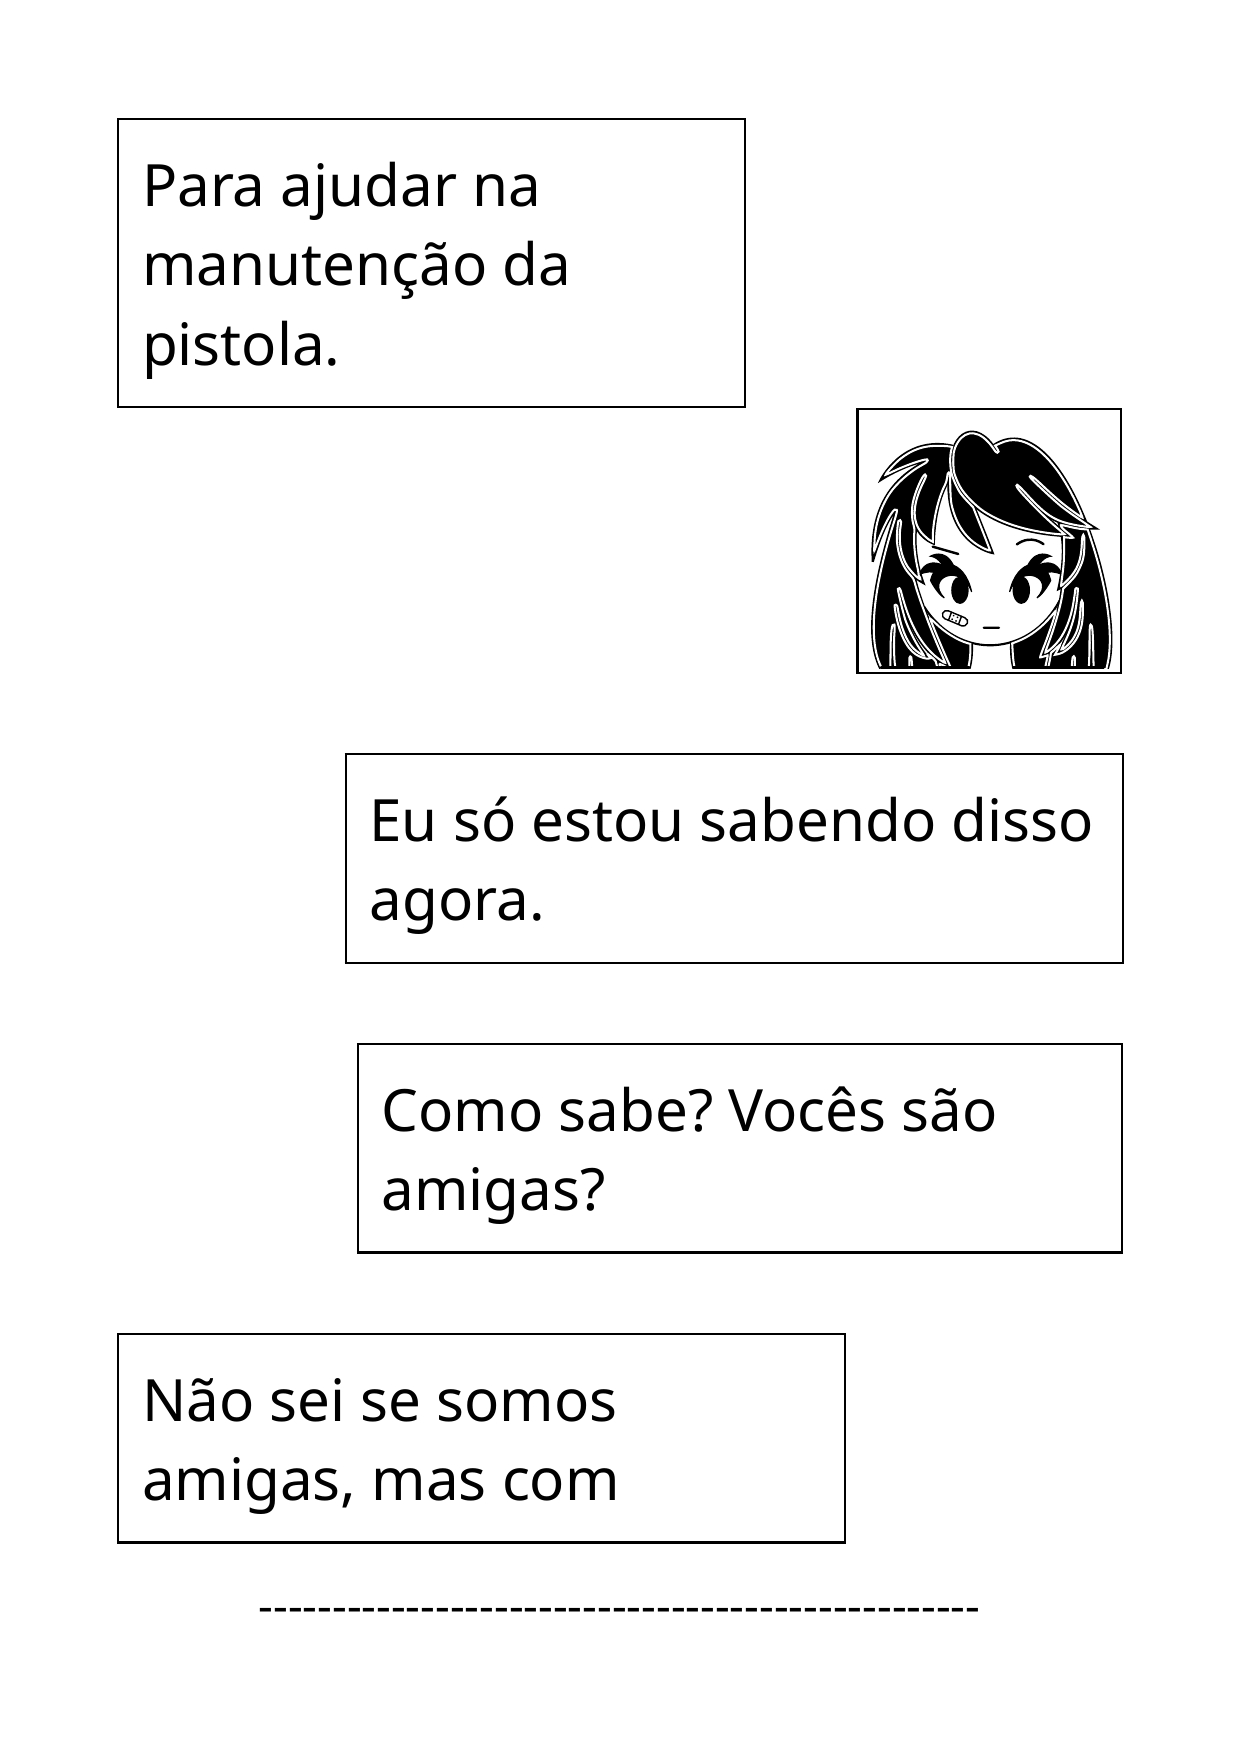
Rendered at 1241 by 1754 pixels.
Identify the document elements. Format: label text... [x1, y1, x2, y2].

table_header Como sabe? Vocês são amigas? [359, 1045, 1121, 1251]
table_header Eu só estou sabendo disso agora. [347, 755, 1122, 962]
table_header Não sei se somos amigas, mas com [119, 1335, 844, 1541]
table_header Para ajudar na manutenção da pistola. [119, 120, 744, 406]
